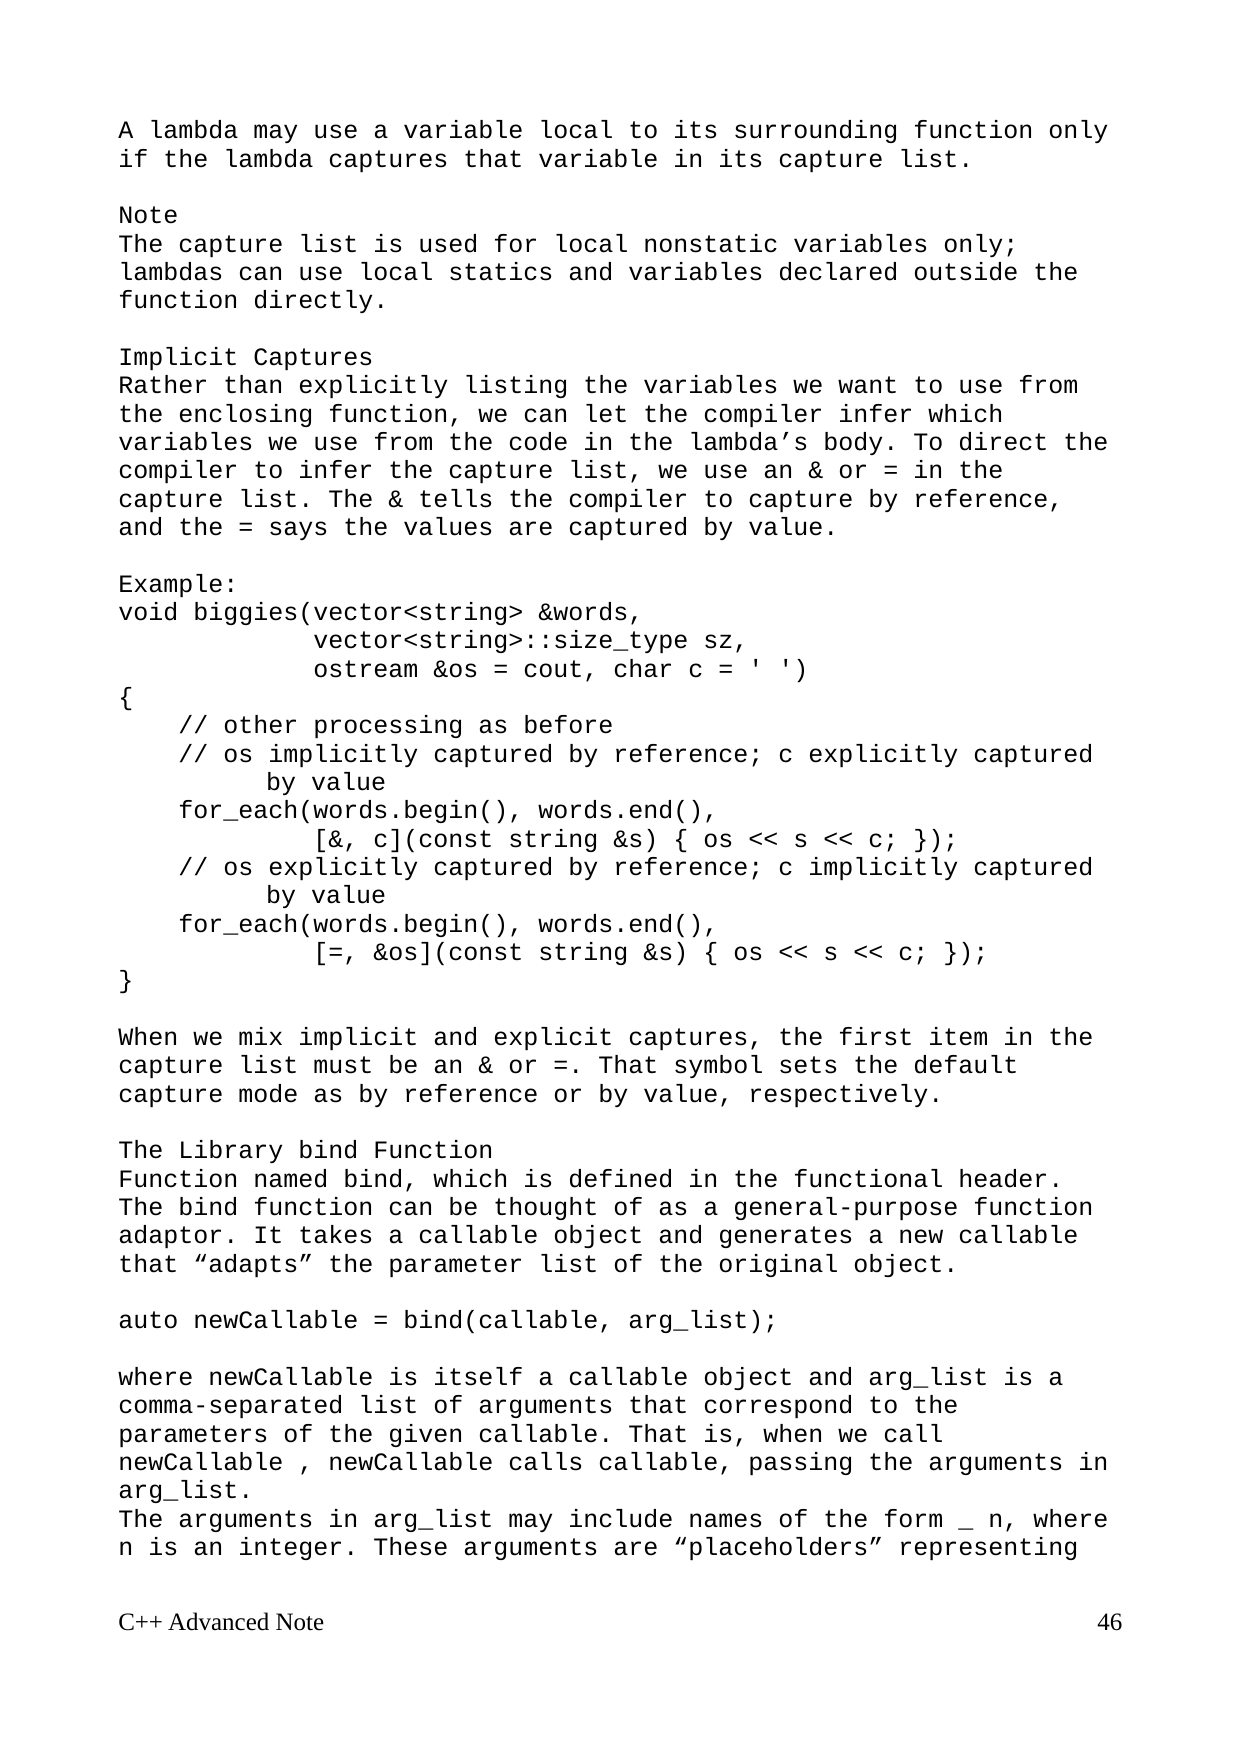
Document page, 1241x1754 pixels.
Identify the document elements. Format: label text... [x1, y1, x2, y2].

text Example: [118, 571, 1122, 600]
text Function named bind, which is defined in the functional header. The bind function can be thought of as a general-purpose function adaptor. It takes a callable object and generates a new callable that “adapts” the parameter list of the original object. [118, 1166, 1122, 1280]
text for_each(words.begin(), words.end(), [118, 798, 1122, 826]
text Note [118, 203, 1122, 231]
text When we mix implicit and explicit captures, the first item in the capture list must be an & or =. That symbol sets the default capture mode as by reference or by value, respectively. [118, 1025, 1122, 1110]
text // os explicitly captured by reference; c implicitly captured by value [118, 855, 1122, 911]
text [=, &os](const string &s) { os << s << c; }); [118, 940, 1122, 968]
text The Library bind Function [118, 1138, 1122, 1166]
text [&, c](const string &s) { os << s << c; }); [118, 826, 1122, 855]
text A lambda may use a variable local to its surrounding function only if the lambda captures that variable in its capture list. [118, 118, 1122, 175]
text void biggies(vector<string> &words, [118, 600, 1122, 628]
text Rather than explicitly listing the variables we want to use from the enclosing function, we can let the compiler infer which variables we use from the code in the lambda’s body. To direct the compiler to infer the capture list, we use an & or = in the [118, 373, 1122, 486]
text where newCallable is itself a callable object and arg_list is a comma-separated list of arguments that correspond to the parameters of the given callable. That is, when we call newCallable , newCallable calls callable, passing the arguments in arg_list. [118, 1365, 1122, 1506]
text // other processing as before [118, 713, 1122, 741]
text // os implicitly captured by reference; c explicitly captured by value [118, 741, 1122, 798]
text ostream &os = cout, char c = ' ') [118, 656, 1122, 685]
text vector<string>::size_type sz, [118, 628, 1122, 656]
text Implicit Captures [118, 345, 1122, 373]
text capture list. The & tells the compiler to capture by reference, and the = says the values are captured by value. [118, 486, 1122, 543]
text for_each(words.begin(), words.end(), [118, 911, 1122, 940]
text auto newCallable = bind(callable, arg_list); [118, 1308, 1122, 1336]
text } [118, 968, 1122, 996]
text { [118, 685, 1122, 713]
text The arguments in arg_list may include names of the form _ n, where n is an integer. These arguments are “placeholders” representing [118, 1506, 1122, 1563]
text The capture list is used for local nonstatic variables only; lambdas can use local statics and variables declared outside the function directly. [118, 231, 1122, 316]
